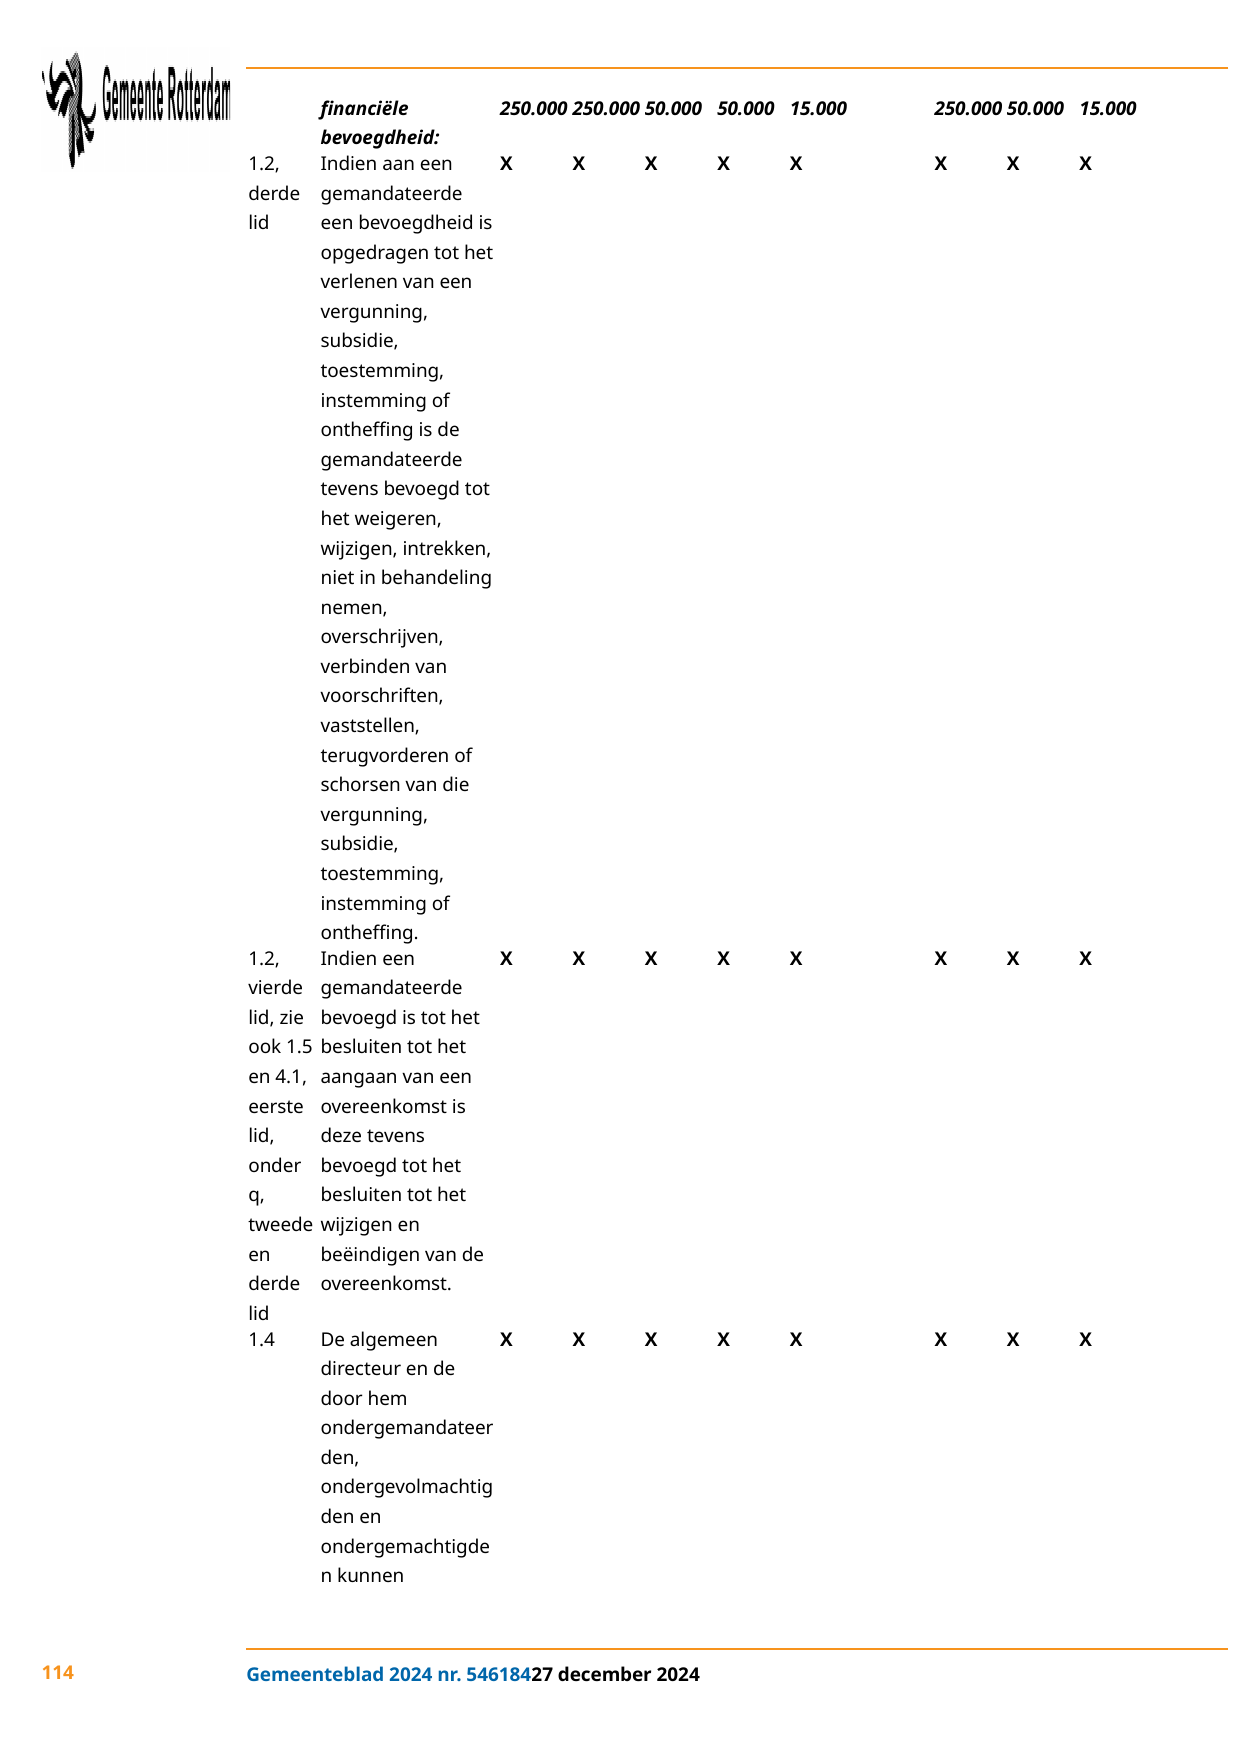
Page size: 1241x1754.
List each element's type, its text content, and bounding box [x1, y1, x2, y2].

table_cell 1.2, derde lid [248, 150, 320, 945]
table_cell 1.4 [248, 1326, 320, 1588]
table_cell X [1007, 1326, 1079, 1588]
table_cell Indien een gemandateerde bevoegd is tot het besluiten tot het aangaan van een overeenkomst is deze tevens bevoegd tot het besluiten tot het wijzigen en beëindigen van de overeenkomst. [320, 945, 500, 1326]
table_cell X [645, 1326, 717, 1588]
table_cell 50.000 [1007, 95, 1079, 150]
table_cell [862, 1326, 934, 1588]
table_cell [862, 150, 934, 945]
table_cell X [934, 945, 1007, 1326]
table_cell 15.000 [790, 95, 862, 150]
table_cell X [1007, 945, 1079, 1326]
table_cell X [645, 945, 717, 1326]
table_cell 1.2, vierde lid, zie ook 1.5 en 4.1, eerste lid, onder q, tweede en derde lid [248, 945, 320, 1326]
table_cell X [572, 1326, 644, 1588]
table_cell X [645, 150, 717, 945]
table_cell X [790, 150, 862, 945]
table_cell X [572, 945, 644, 1326]
table_cell 50.000 [717, 95, 789, 150]
table_cell 50.000 [645, 95, 717, 150]
table_cell [862, 945, 934, 1326]
table_cell X [1079, 150, 1152, 945]
table_cell X [717, 1326, 789, 1588]
table_cell 250.000 [572, 95, 644, 150]
table_cell [248, 95, 320, 150]
table_cell X [1079, 945, 1152, 1326]
table_cell X [717, 945, 789, 1326]
table_cell Indien aan een gemandateerde een bevoegdheid is opgedragen tot het verlenen van een vergunning, subsidie, toestemming, instemming of ontheffing is de gemandateerde tevens bevoegd tot het weigeren, wijzigen, intrekken, niet in behandeling nemen, overschrijven, verbinden van voorschriften, vaststellen, terugvorderen of schorsen van die vergunning, subsidie, toestemming, instemming of ontheffing. [320, 150, 500, 945]
table_cell De algemeen directeur en de door hem ondergemandateerden, ondergevolmachtigden en ondergemachtigden kunnen [320, 1326, 500, 1588]
picture [41, 47, 231, 172]
table_cell X [934, 1326, 1007, 1588]
table_cell X [790, 1326, 862, 1588]
table_cell X [1079, 1326, 1152, 1588]
table_cell X [717, 150, 789, 945]
table_cell 250.000 [500, 95, 572, 150]
table_cell 250.000 [934, 95, 1007, 150]
table_cell financiële bevoegdheid: [320, 95, 500, 150]
table_cell X [572, 150, 644, 945]
table_cell X [790, 945, 862, 1326]
table_cell X [934, 150, 1007, 945]
table_cell [862, 95, 934, 150]
table_cell X [1007, 150, 1079, 945]
table_cell X [500, 1326, 572, 1588]
table_cell X [500, 150, 572, 945]
table_cell X [500, 945, 572, 1326]
table_cell 15.000 [1079, 95, 1152, 150]
